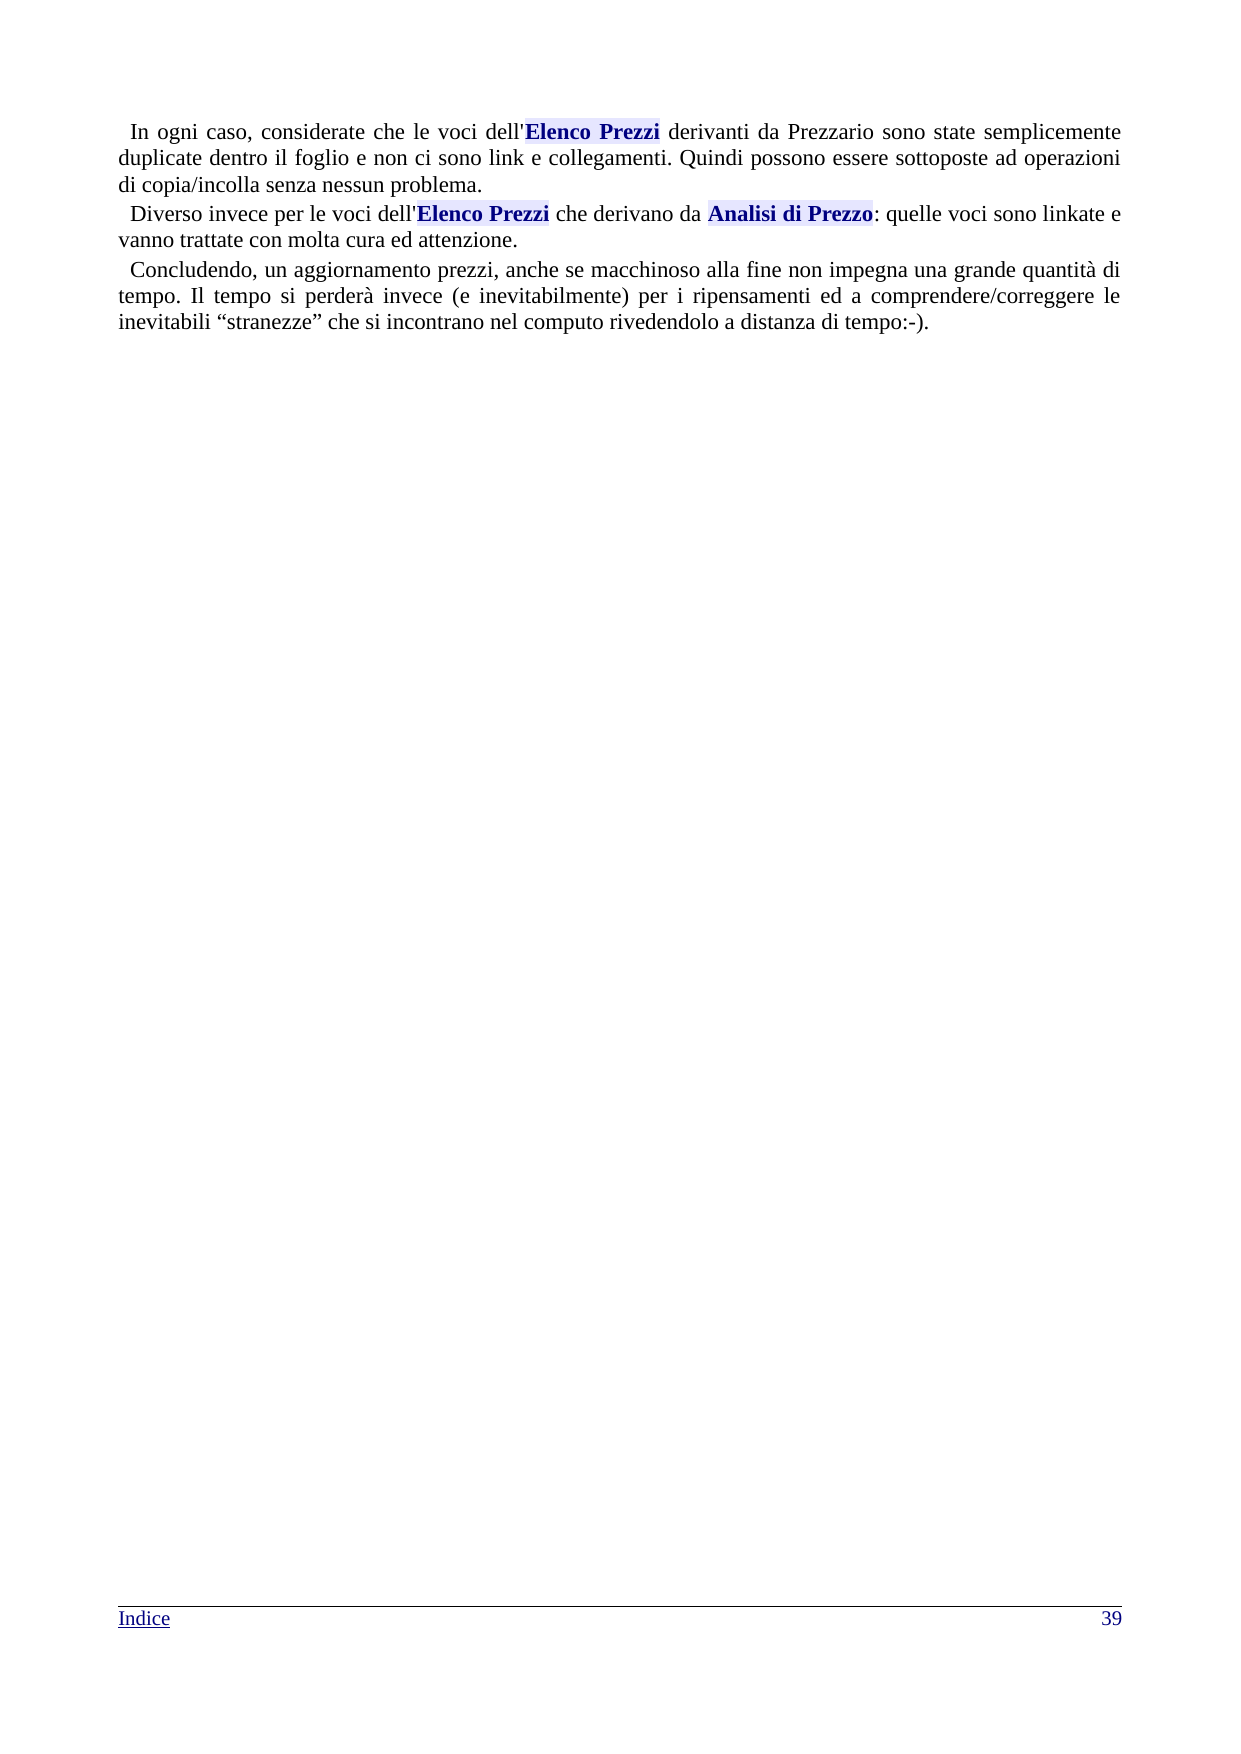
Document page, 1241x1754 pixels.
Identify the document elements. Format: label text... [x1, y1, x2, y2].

text Concludendo, un aggiornamento prezzi, anche se macchinoso alla fine non impegna una grande quantità di tempo. Il tempo si perderà invece (e inevitabilmente) per i ripensamenti ed a comprendere/correggere le inevitabili “stranezze” che si incontrano nel computo rivedendolo a distanza di tempo:-). [118, 256, 1122, 335]
text Diverso invece per le voci dell'Elenco Prezzi che derivano da Analisi di Prezzo: quelle voci sono linkate e vanno trattate con molta cura ed attenzione. [118, 200, 1122, 253]
text In ogni caso, considerate che le voci dell'Elenco Prezzi derivanti da Prezzario sono state semplicemente duplicate dentro il foglio e non ci sono link e collegamenti. Quindi possono essere sottoposte ad operazioni di copia/incolla senza nessun problema. [118, 118, 1122, 197]
